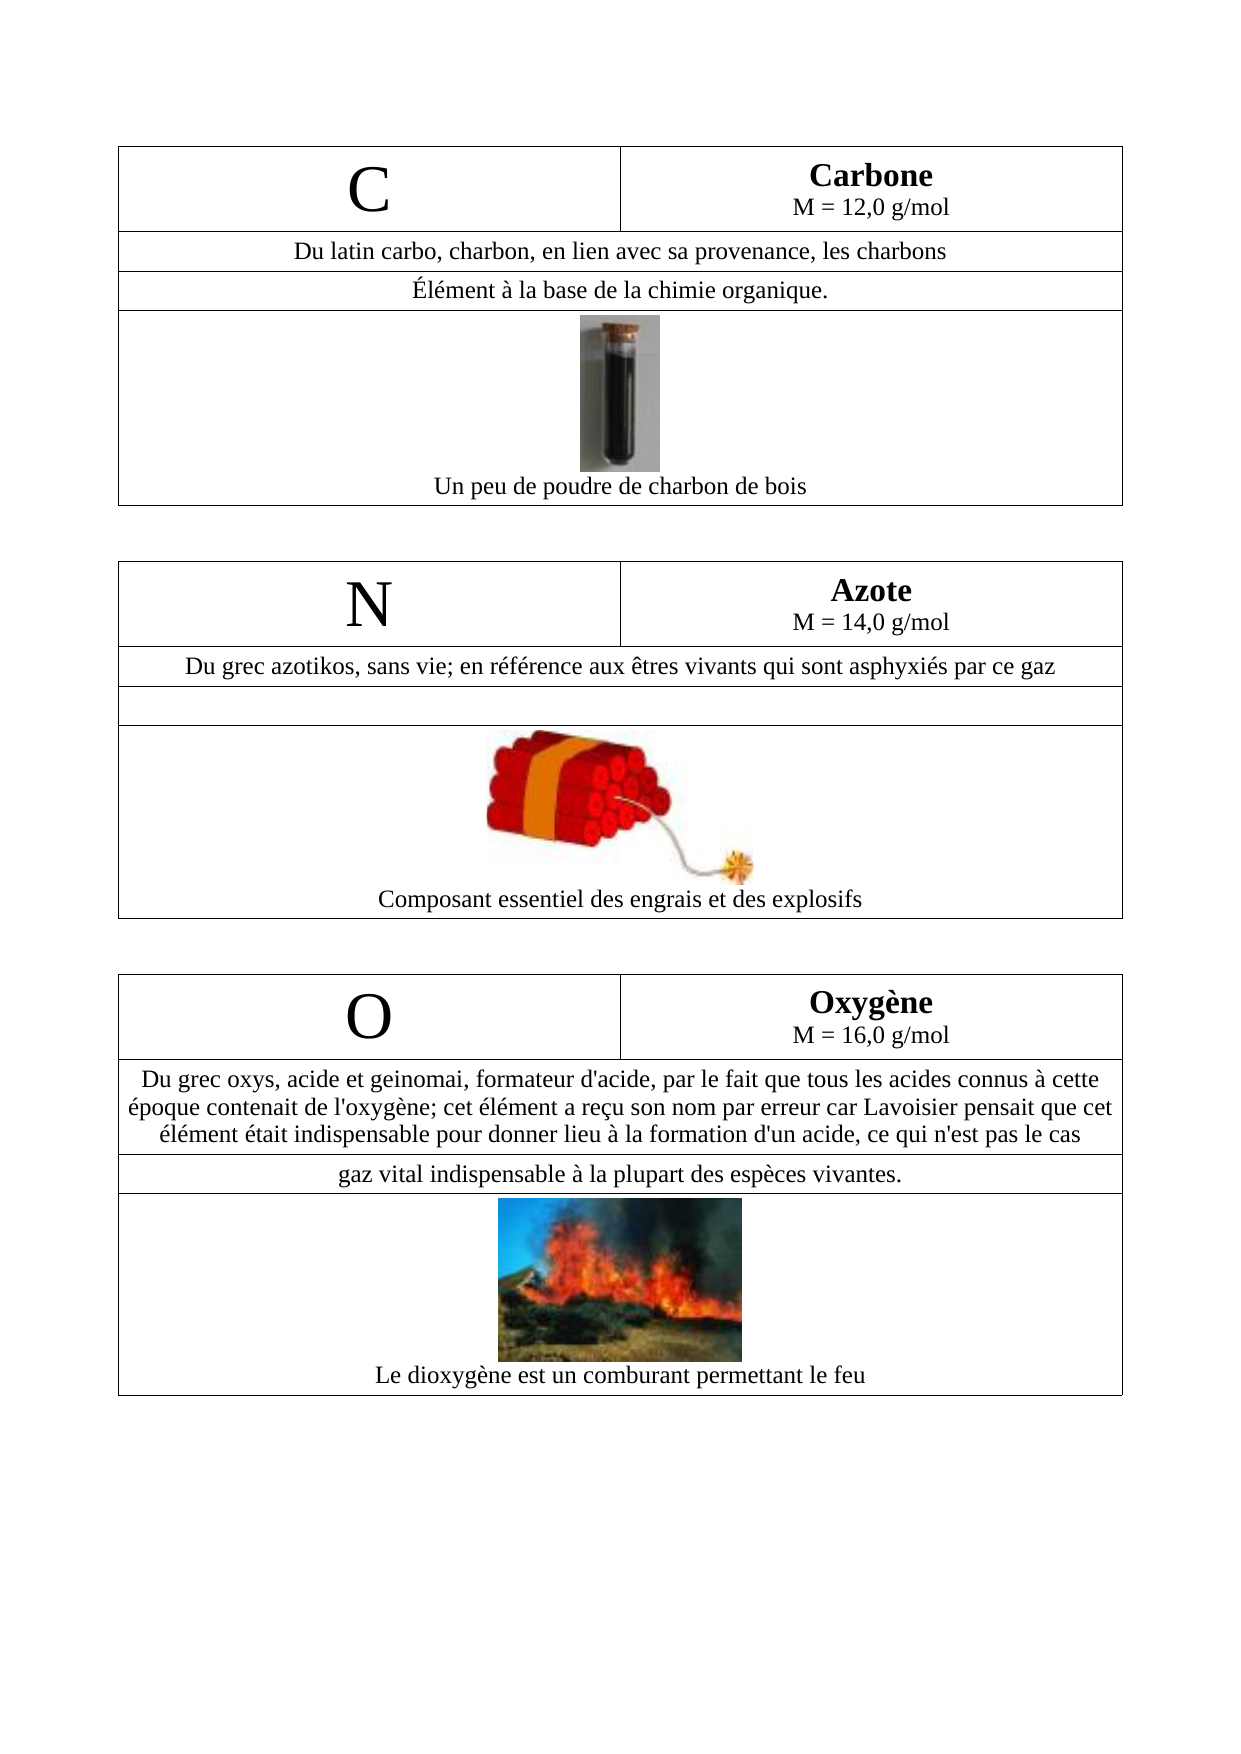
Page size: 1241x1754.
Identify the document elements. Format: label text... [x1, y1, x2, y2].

table_cell Un peu de poudre de charbon de bois [119, 311, 1122, 505]
table_cell Du grec oxys, acide et geinomai, formateur d'acide, par le fait que tous les acides connus à cette époque contenait de l'oxygène; cet élément a reçu son nom par erreur car Lavoisier pensait que cet élément était indispensable pour donner lieu à la formation d'un acide, ce qui n'est pas le cas [119, 1060, 1122, 1154]
table_header N [119, 562, 620, 646]
table_cell Du latin carbo, charbon, en lien avec sa provenance, les charbons [119, 232, 1122, 271]
table_cell Le dioxygène est un comburant permettant le feu [119, 1194, 1122, 1395]
picture [486, 730, 754, 885]
table_cell [119, 687, 1122, 725]
table_cell Composant essentiel des engrais et des explosifs [119, 726, 1122, 918]
picture [498, 1198, 742, 1362]
table_header Carbone M = 12,0 g/mol [621, 147, 1122, 231]
table_header O [119, 975, 620, 1059]
table_cell Du grec azotikos, sans vie; en référence aux êtres vivants qui sont asphyxiés par ce gaz [119, 647, 1122, 686]
table_header Azote M = 14,0 g/mol [621, 562, 1122, 646]
picture [580, 315, 660, 472]
table_header C [119, 147, 620, 231]
table_header Oxygène M = 16,0 g/mol [621, 975, 1122, 1059]
table_cell Élément à la base de la chimie organique. [119, 272, 1122, 310]
table_cell gaz vital indispensable à la plupart des espèces vivantes. [119, 1155, 1122, 1193]
